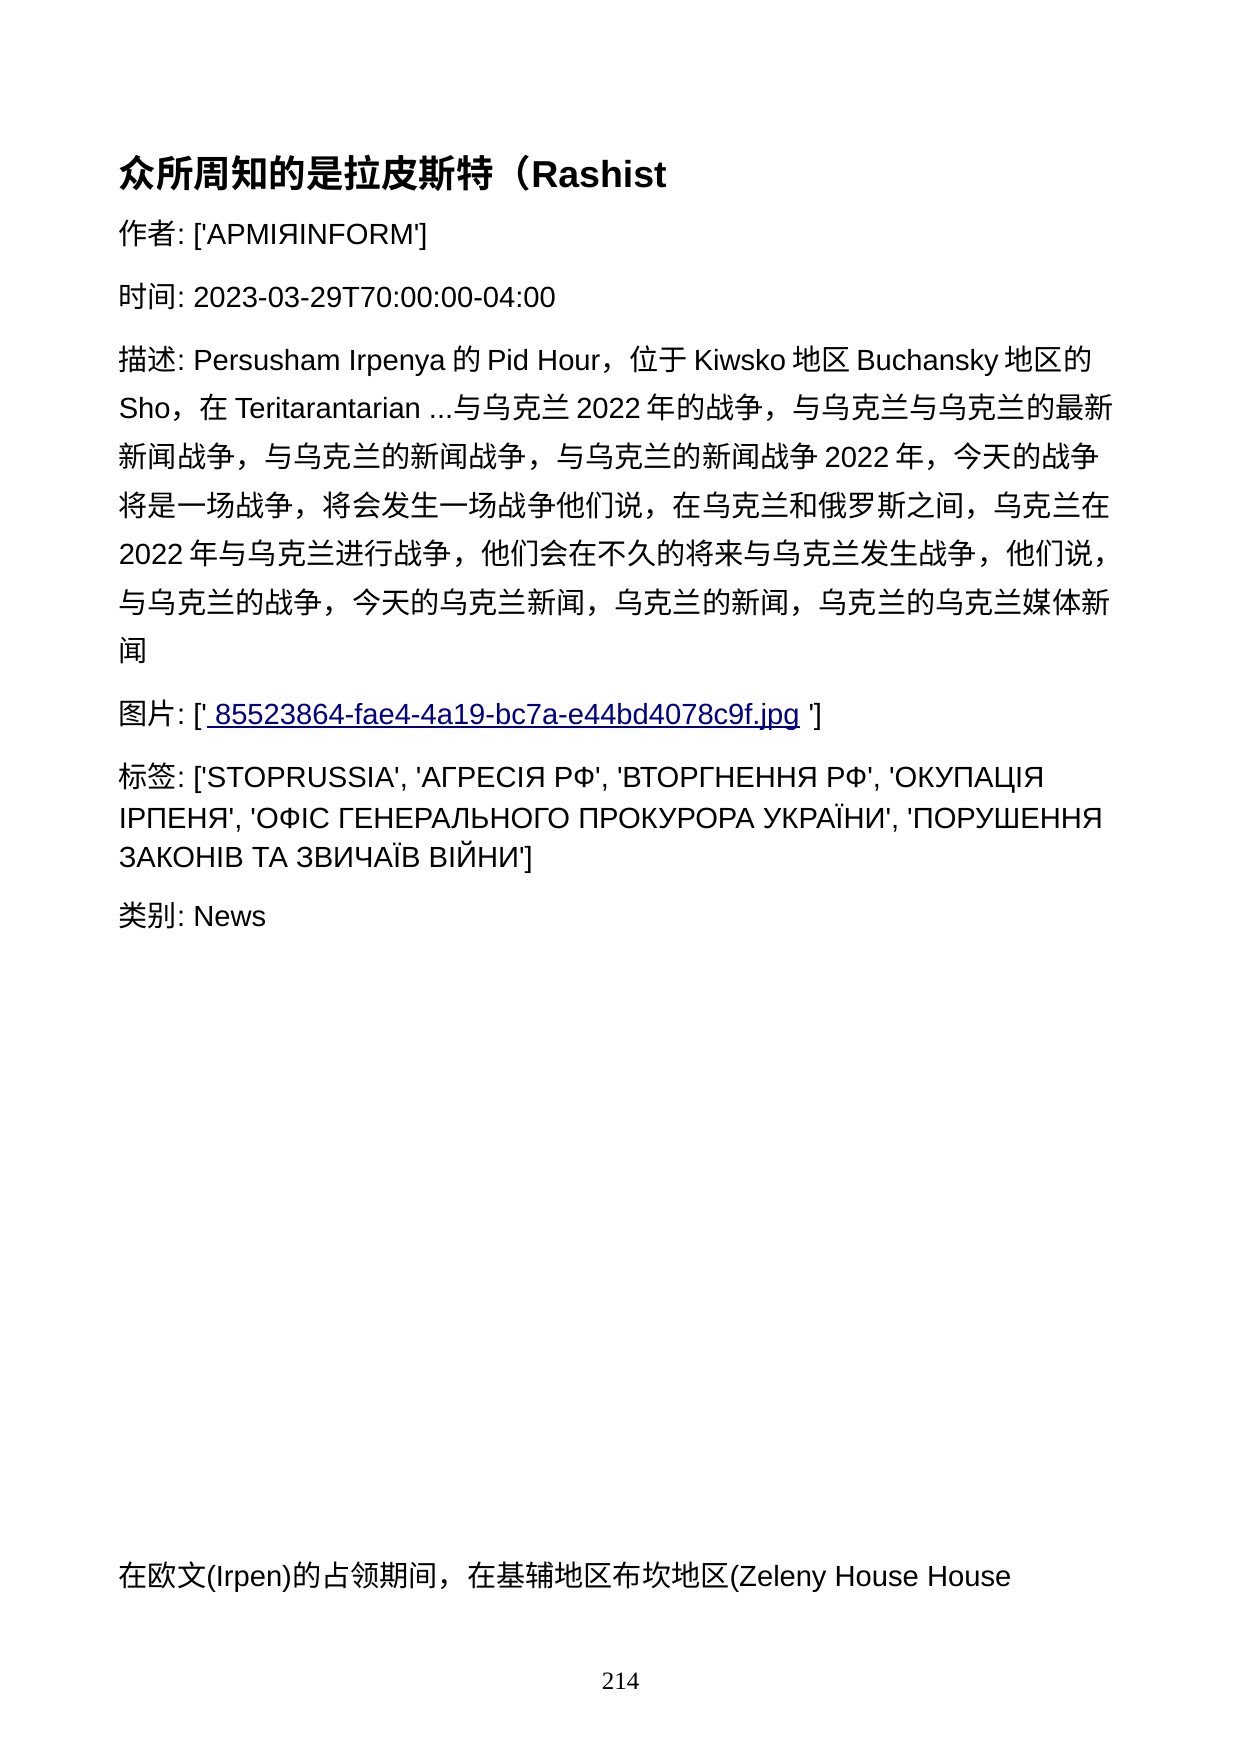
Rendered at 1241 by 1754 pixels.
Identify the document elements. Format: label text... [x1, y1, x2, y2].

text 类别: News [118, 893, 1122, 935]
subtitle 众所周知的是拉皮斯特（Rashist [118, 143, 1122, 198]
text 在欧文(Irpen)的占领期间，在基辅地区布坎地区(Zeleny House House [118, 956, 1122, 1595]
text 标签: ['STOPRUSSIA', 'АГРЕСІЯ РФ', 'ВТОРГНЕННЯ РФ', 'ОКУПАЦІЯ ІРПЕНЯ', 'ОФІС ГЕНЕРАЛЬНОГО ПРОКУРОРА УКРАЇНИ', 'ПОРУШЕННЯ ЗАКОНІВ ТА ЗВИЧАЇВ ВІЙНИ'] [118, 754, 1122, 873]
text 时间: 2023-03-29T70:00:00-04:00 [118, 273, 1122, 316]
text 图片: [' 85523864-fae4-4a19-bc7a-e44bd4078c9f.jpg '] [118, 691, 1122, 733]
text 作者: ['АРМІЯINFORM'] [118, 210, 1122, 253]
text 描述: Persusham Irpenya的Pid Hour，位于Kiwsko地区Buchansky地区的Sho，在Teritarantarian ...与乌克兰2022年的战争，与乌克兰与乌克兰的最新新闻战争，与乌克兰的新闻战争，与乌克兰的新闻战争2022年，今天的战争将是一场战争，将会发生一场战争他们说，在乌克兰和俄罗斯之间，乌克兰在2022年与乌克兰进行战争，他们会在不久的将来与乌克兰发生战争，他们说，与乌克兰的战争，今天的乌克兰新闻，乌克兰的新闻，乌克兰的乌克兰媒体新闻 [118, 337, 1122, 670]
